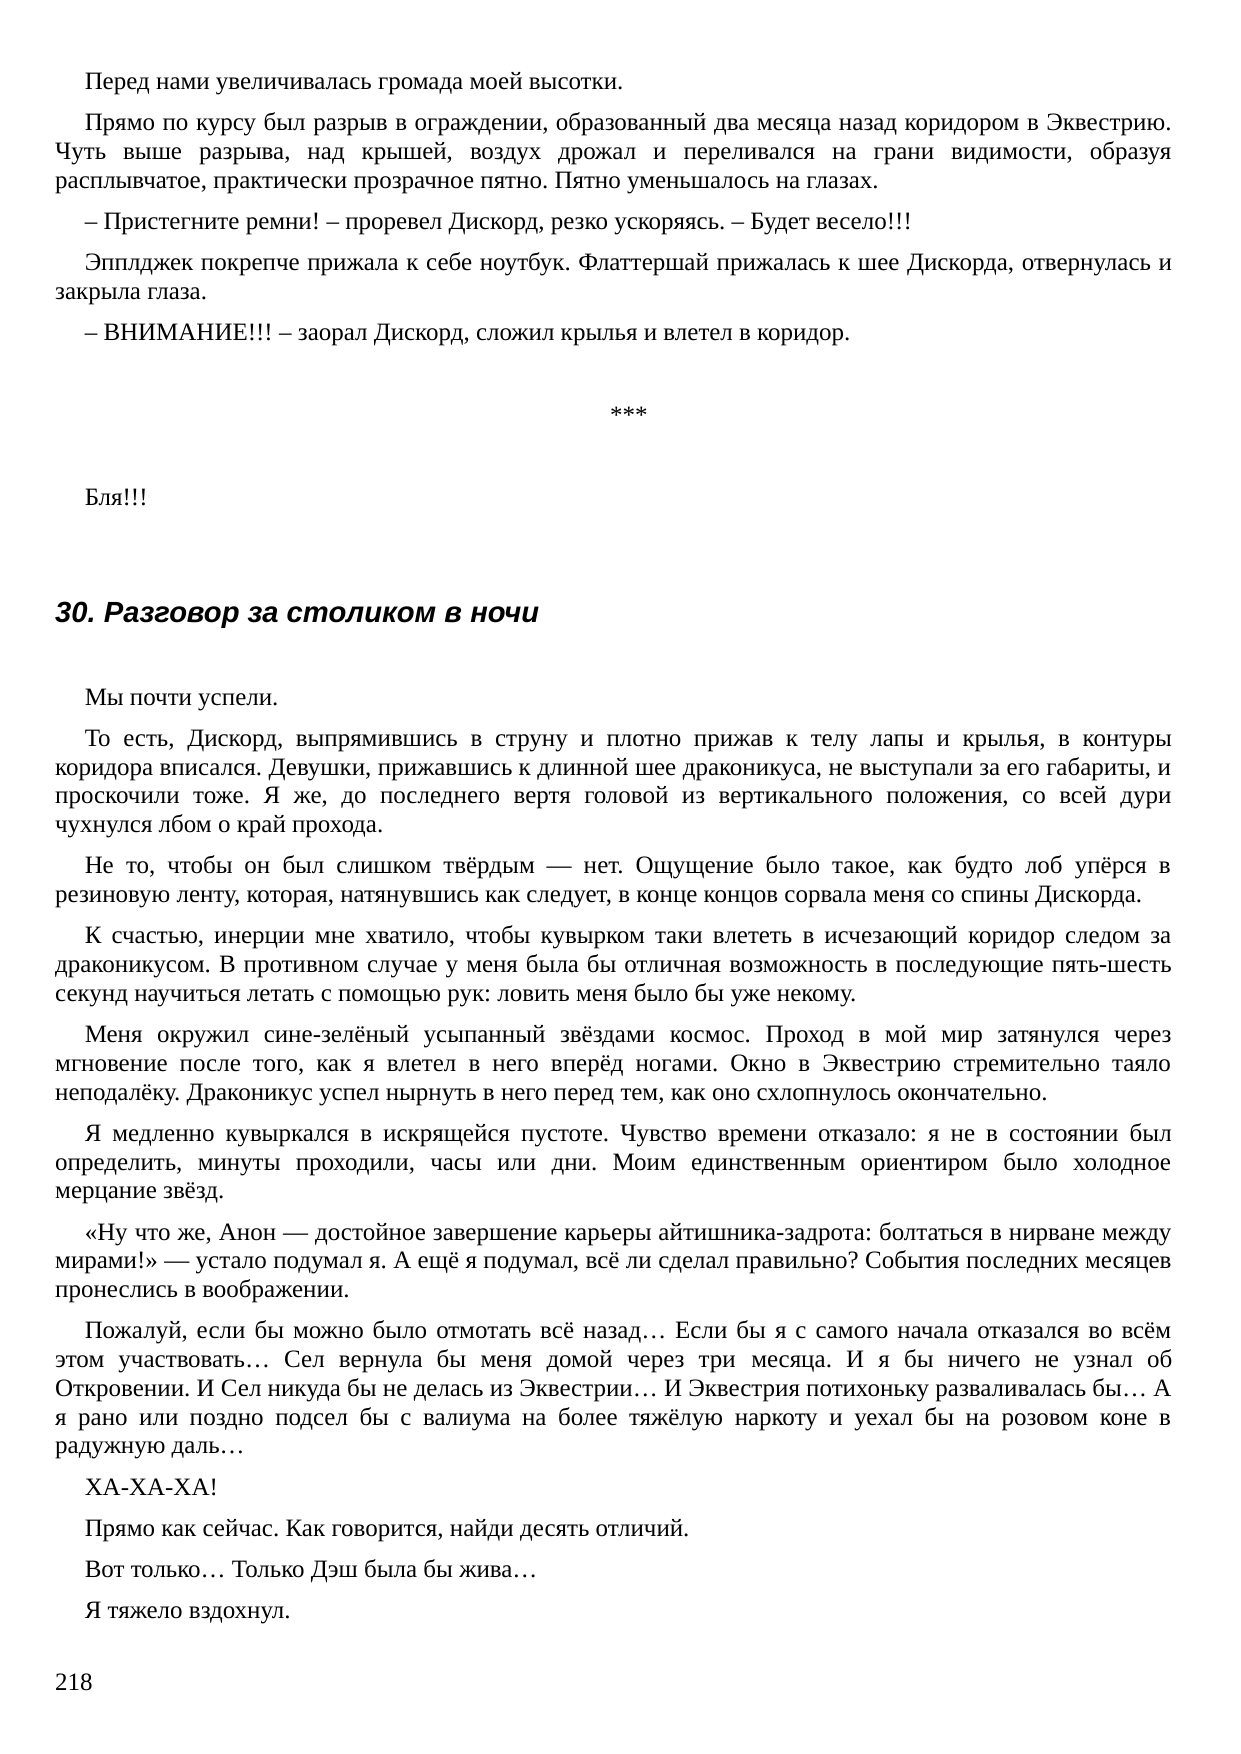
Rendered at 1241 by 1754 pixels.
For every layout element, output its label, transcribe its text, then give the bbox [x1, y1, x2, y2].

text Меня окружил сине-зелёный усыпанный звёздами космос. Проход в мой мир затянулся через мгновение после того, как я влетел в него вперёд ногами. Окно в Эквестрию стремительно таяло неподалёку. Драконикус успел нырнуть в него перед тем, как оно схлопнулось окончательно. [55, 1019, 1173, 1106]
text Бля!!! [55, 482, 1173, 511]
text Перед нами увеличивалась громада моей высотки. [55, 66, 1173, 95]
text Эпплджек покрепче прижала к себе ноутбук. Флаттершай прижалась к шее Дискорда, отвернулась и закрыла глаза. [55, 247, 1173, 305]
text К счастью, инерции мне хватило, чтобы кувырком таки влететь в исчезающий коридор следом за драконикусом. В противном случае у меня была бы отличная возможность в последующие пять-шесть секунд научиться летать с помощью рук: ловить меня было бы уже некому. [55, 921, 1173, 1007]
text Я тяжело вздохнул. [55, 1596, 1173, 1624]
text Прямо как сейчас. Как говорится, найди десять отличий. [55, 1513, 1173, 1542]
text Прямо по курсу был разрыв в ограждении, образованный два месяца назад коридором в Эквестрию. Чуть выше разрыва, над крышей, воздух дрожал и переливался на грани видимости, образуя расплывчатое, практически прозрачное пятно. Пятно уменьшалось на глазах. [55, 107, 1173, 193]
text ХА-ХА-ХА! [55, 1472, 1173, 1501]
text – ВНИМАНИЕ!!! – заорал Дискорд, сложил крылья и влетел в коридор. [55, 317, 1173, 346]
subtitle 30. Разговор за столиком в ночи [55, 594, 1173, 628]
text Мы почти успели. [55, 682, 1173, 711]
text Я медленно кувыркался в искрящейся пустоте. Чувство времени отказало: я не в состоянии был определить, минуты проходили, часы или дни. Моим единственным ориентиром было холодное мерцание звёзд. [55, 1118, 1173, 1204]
text «Ну что же, Анон — достойное завершение карьеры айтишника-задрота: болтаться в нирване между мирами!» — устало подумал я. А ещё я подумал, всё ли сделал правильно? События последних месяцев пронеслись в воображении. [55, 1217, 1173, 1303]
text – Пристегните ремни! – проревел Дискорд, резко ускоряясь. – Будет весело!!! [55, 206, 1173, 235]
text Пожалуй, если бы можно было отмотать всё назад… Если бы я с самого начала отказался во всём этом участвовать… Сел вернула бы меня домой через три месяца. И я бы ничего не узнал об Откровении. И Сел никуда бы не делась из Эквестрии… И Эквестрия потихоньку разваливалась бы… А я рано или поздно подсел бы с валиума на более тяжёлую наркоту и уехал бы на розовом коне в радужную даль… [55, 1316, 1173, 1459]
text То есть, Дискорд, выпрямившись в струну и плотно прижав к телу лапы и крылья, в контуры коридора вписался. Девушки, прижавшись к длинной шее драконикуса, не выступали за его габариты, и проскочили тоже. Я же, до последнего вертя головой из вертикального положения, со всей дури чухнулся лбом о край прохода. [55, 723, 1173, 838]
text *** [55, 400, 1173, 428]
text Вот только… Только Дэш была бы жива… [55, 1554, 1173, 1583]
text Не то, чтобы он был слишком твёрдым — нет. Ощущение было такое, как будто лоб упёрся в резиновую ленту, которая, натянувшись как следует, в конце концов сорвала меня со спины Дискорда. [55, 851, 1173, 908]
